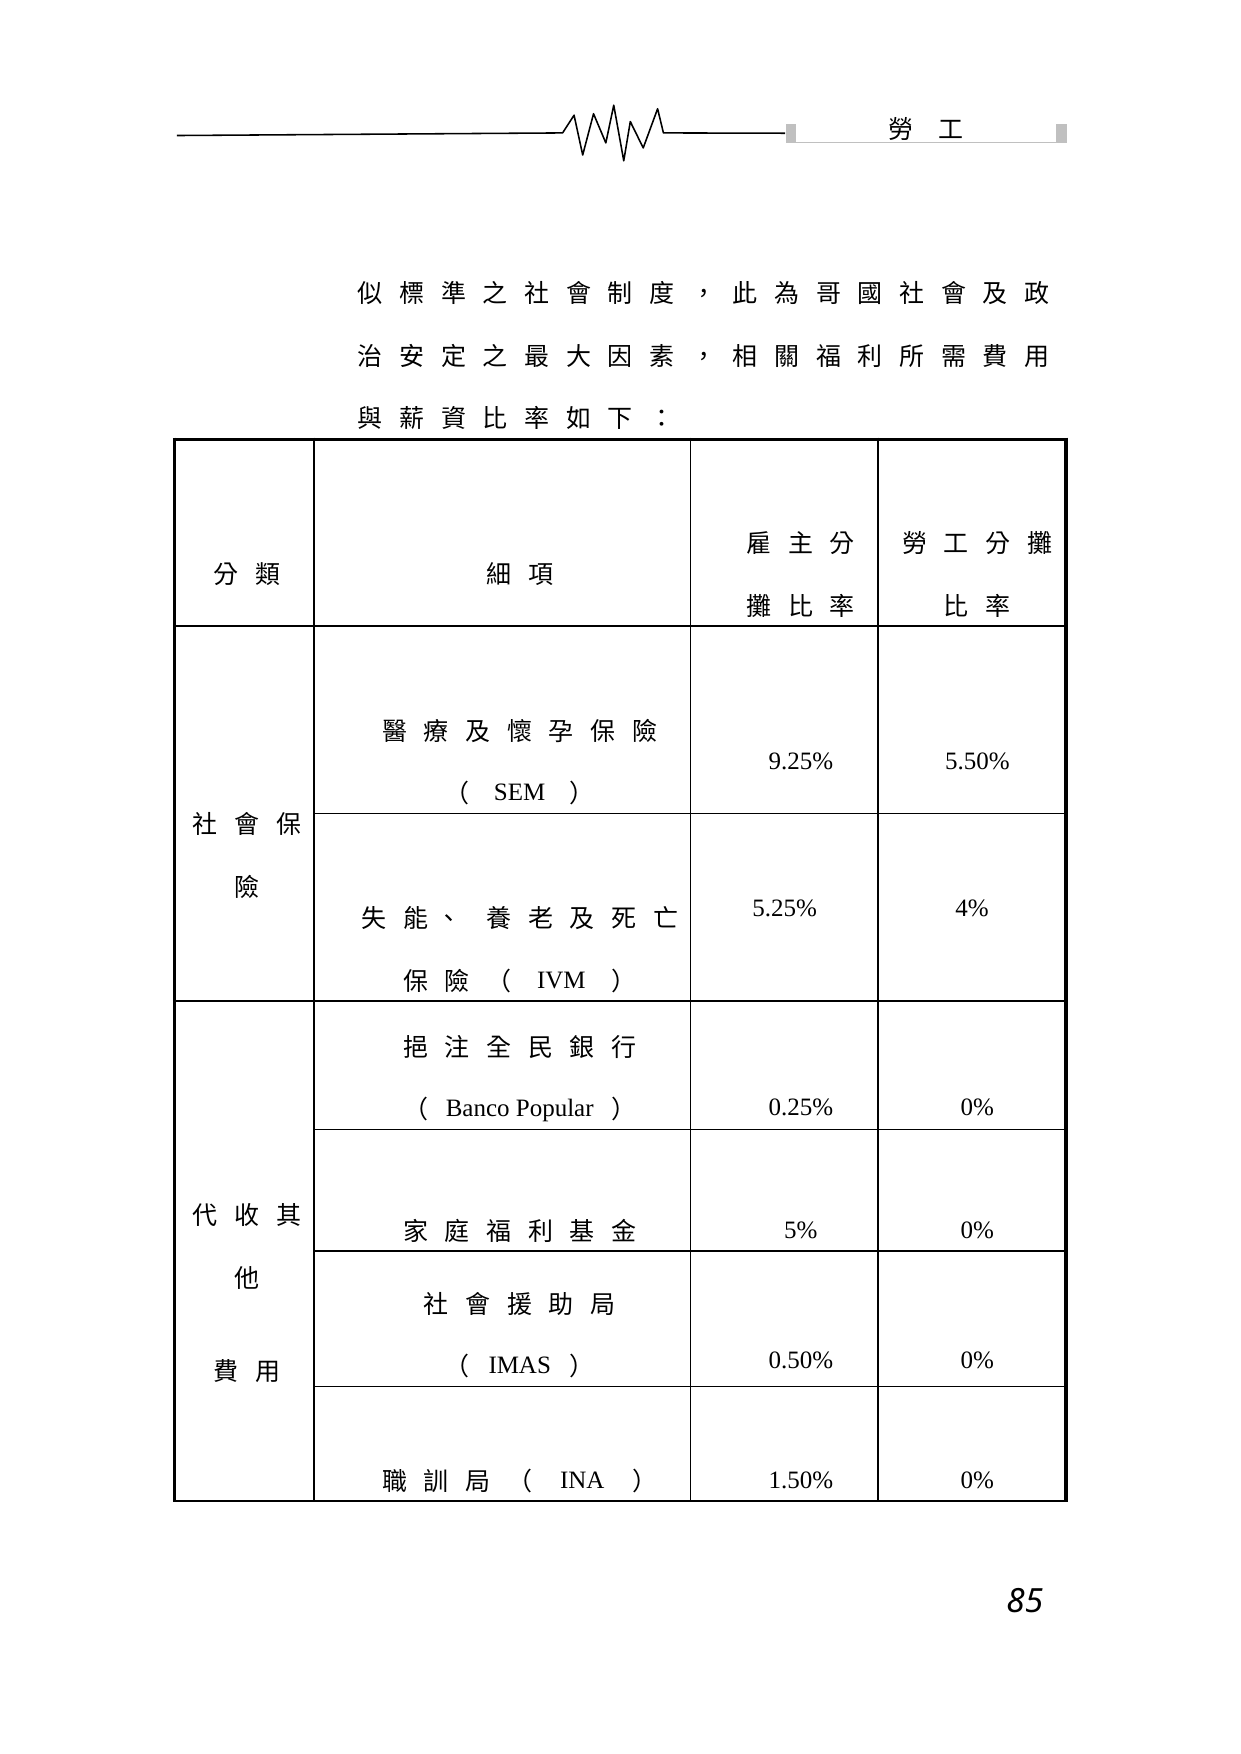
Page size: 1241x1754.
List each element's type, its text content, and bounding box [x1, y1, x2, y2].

table_cell 代收其他 費用 [176, 1002, 313, 1500]
table_cell 醫療及懷孕保險（SEM） [315, 627, 690, 813]
table_header 勞工分攤比率 [879, 441, 1064, 625]
table_header 細項 [315, 441, 690, 625]
table_cell 家庭福利基金 [315, 1130, 690, 1250]
table_cell 0% [879, 1252, 1064, 1386]
table_cell 9.25% [691, 627, 877, 813]
table_cell 1.50% [691, 1387, 877, 1500]
table_cell 0.50% [691, 1252, 877, 1386]
table_cell 5% [691, 1130, 877, 1250]
table_cell 職訓局（INA） [315, 1387, 690, 1500]
table_cell 5.50% [879, 627, 1064, 813]
table_cell 挹注全民銀行（Banco Popular） [315, 1002, 690, 1129]
text 似標準之社會制度，此為哥國社會及政治安定之最大因素，相關福利所需費用與薪資比率如下： [281, 250, 1058, 438]
table_cell 5.25% [691, 814, 877, 1000]
table_cell 0.25% [691, 1002, 877, 1129]
table_cell 0% [879, 1130, 1064, 1250]
table_cell 失能、養老及死亡保險（IVM） [315, 814, 690, 1000]
table_cell 0% [879, 1002, 1064, 1129]
table_cell 4% [879, 814, 1064, 1000]
table_cell 社會援助局（IMAS） [315, 1252, 690, 1386]
table_cell 0% [879, 1387, 1064, 1500]
table_header 分類 [176, 441, 313, 625]
table_header 雇主分攤比率 [691, 441, 877, 625]
table_cell 社會保險 [176, 627, 313, 1000]
